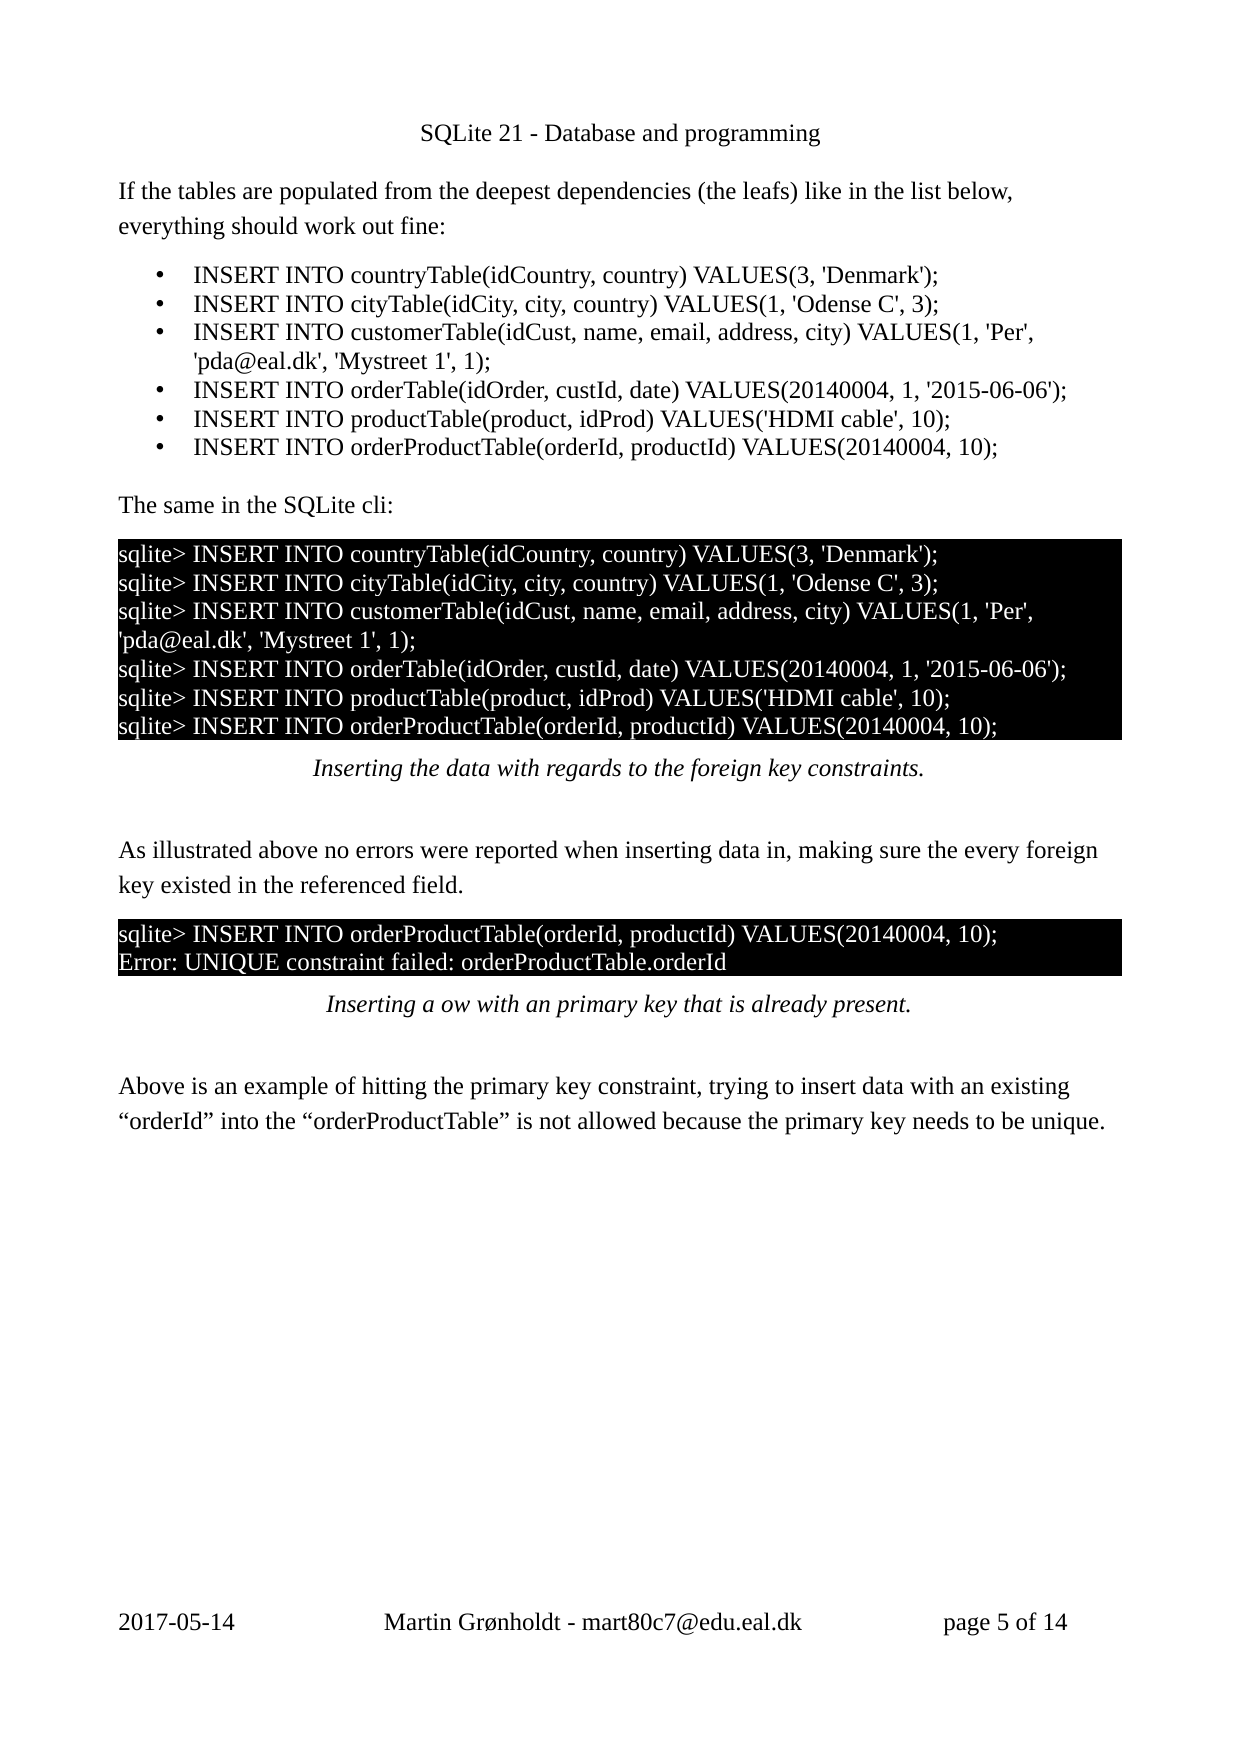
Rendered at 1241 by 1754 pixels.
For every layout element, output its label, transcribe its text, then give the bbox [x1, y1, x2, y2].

text sqlite> INSERT INTO countryTable(idCountry, country) VALUES(3, 'Denmark'); sqlite> INSERT INTO cityTable(idCity, city, country) VALUES(1, 'Odense C', 3); sqlite> INSERT INTO customerTable(idCust, name, email, address, city) VALUES(1, 'Per', 'pda@eal.dk', 'Mystreet 1', 1); sqlite> INSERT INTO orderTable(idOrder, custId, date) VALUES(20140004, 1, '2015-06-06'); sqlite> INSERT INTO productTable(product, idProd) VALUES('HDMI cable', 10); sqlite> INSERT INTO orderProductTable(orderId, productId) VALUES(20140004, 10); [118, 539, 1122, 740]
list INSERT INTO orderProductTable(orderId, productId) VALUES(20140004, 10); [156, 432, 1122, 461]
list INSERT INTO countryTable(idCountry, country) VALUES(3, 'Denmark'); [156, 260, 1122, 289]
text Inserting the data with regards to the foreign key constraints. [118, 753, 1122, 781]
list INSERT INTO productTable(product, idProd) VALUES('HDMI cable', 10); [156, 404, 1122, 432]
list INSERT INTO customerTable(idCust, name, email, address, city) VALUES(1, 'Per', 'pda@eal.dk', 'Mystreet 1', 1); [156, 317, 1122, 375]
text Above is an example of hitting the primary key constraint, trying to insert data with an existing “orderId” into the “orderProductTable” is not allowed because the primary key needs to be unique. [118, 1071, 1122, 1134]
list INSERT INTO cityTable(idCity, city, country) VALUES(1, 'Odense C', 3); [156, 289, 1122, 317]
list INSERT INTO orderTable(idOrder, custId, date) VALUES(20140004, 1, '2015-06-06'); [156, 375, 1122, 404]
text If the tables are populated from the deepest dependencies (the leafs) like in the list below, everything should work out fine: [118, 176, 1122, 239]
text As illustrated above no errors were reported when inserting data in, making sure the every foreign key existed in the referenced field. [118, 835, 1122, 898]
text sqlite> INSERT INTO orderProductTable(orderId, productId) VALUES(20140004, 10); Error: UNIQUE constraint failed: orderProductTable.orderId [118, 919, 1122, 976]
text Inserting a ow with an primary key that is already present. [118, 989, 1122, 1017]
text The same in the SQLite cli: [118, 490, 1122, 519]
